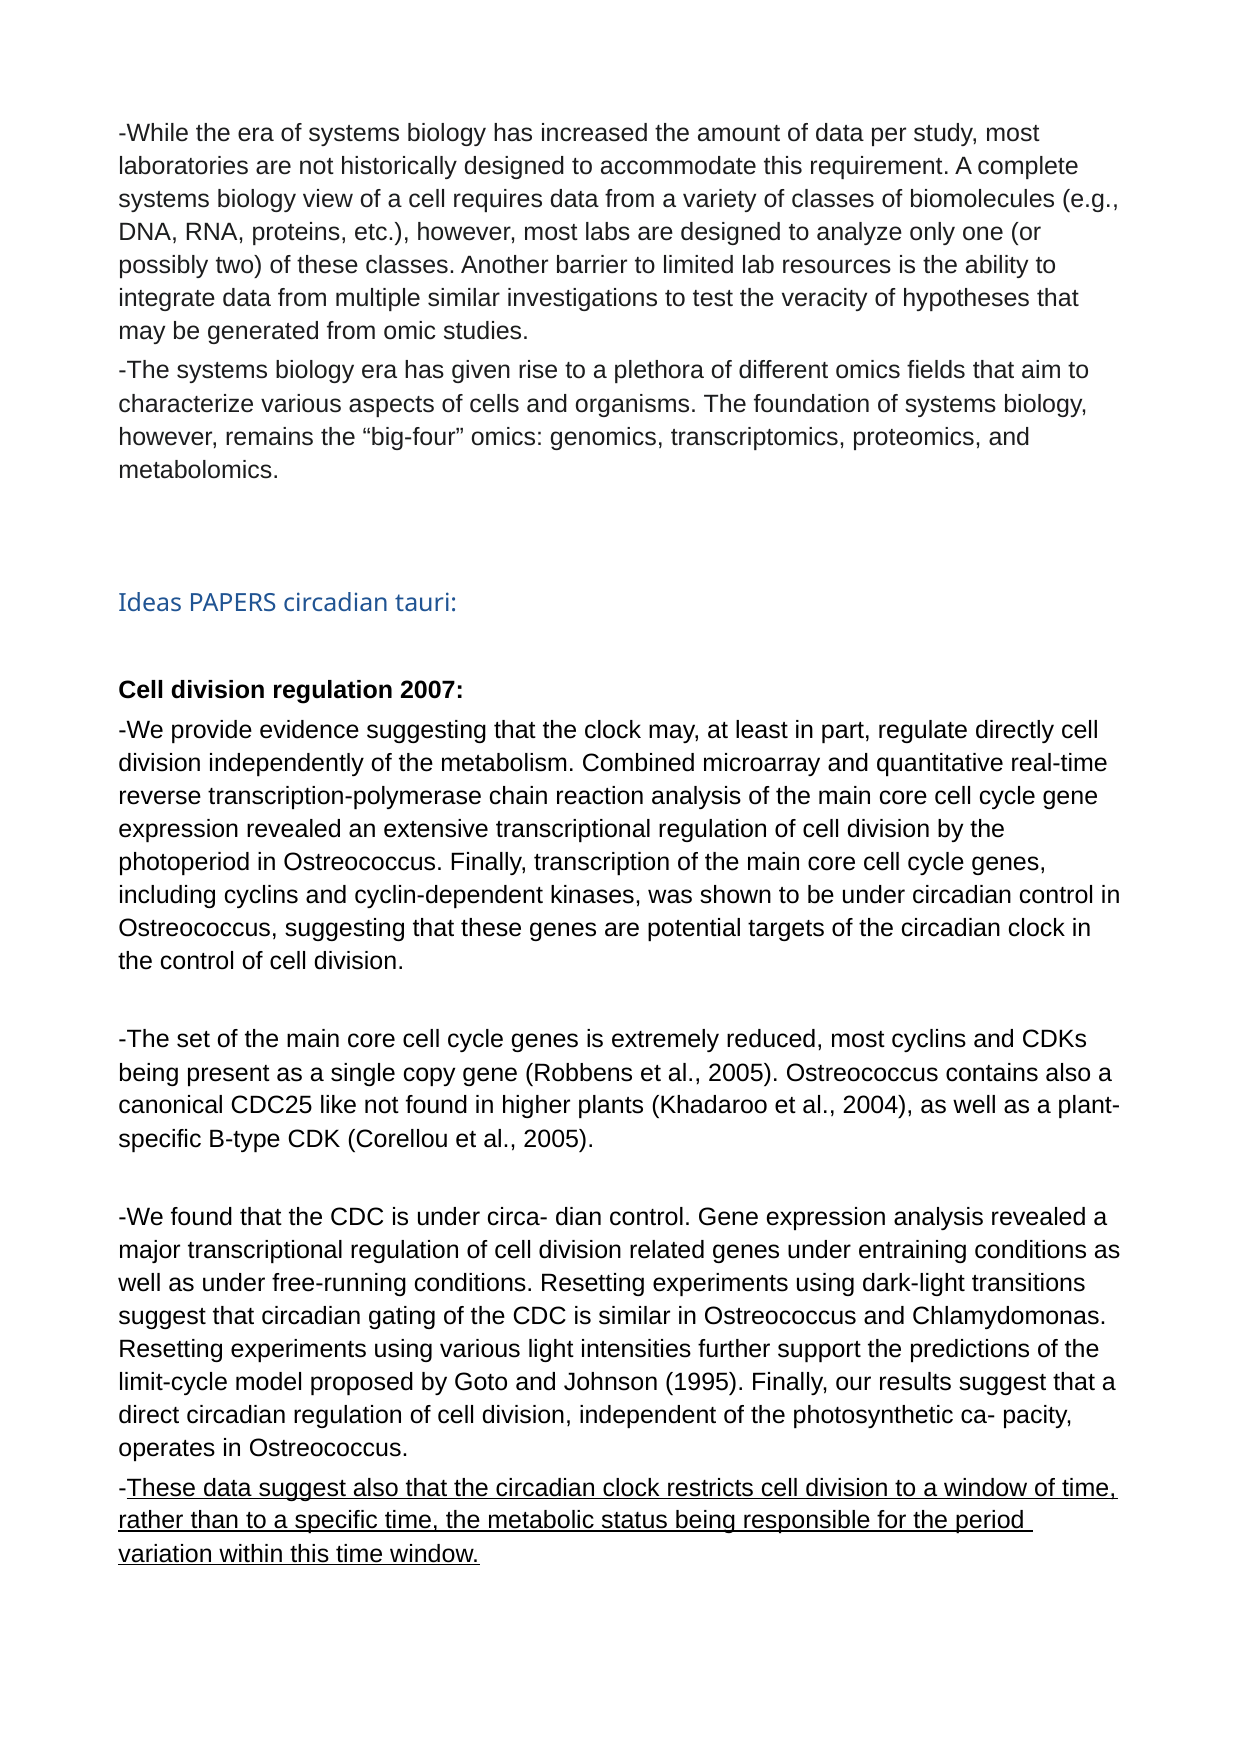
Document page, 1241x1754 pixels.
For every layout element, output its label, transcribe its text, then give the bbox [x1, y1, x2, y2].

text -The set of the main core cell cycle genes is extremely reduced, most cyclins and CDKs being present as a single copy gene (Robbens et al., 2005). Ostreococcus contains also a canonical CDC25 like not found in higher plants (Khadaroo et al., 2004), as well as a plant-specific B-type CDK (Corellou et al., 2005). [118, 1024, 1122, 1152]
text -The systems biology era has given rise to a plethora of different omics fields that aim to characterize various aspects of cells and organisms. The foundation of systems biology, however, remains the “big-four” omics: genomics, transcriptomics, proteomics, and metabolomics. [118, 356, 1122, 483]
text -While the era of systems biology has increased the amount of data per study, most laboratories are not historically designed to accommodate this requirement. A complete systems biology view of a cell requires data from a variety of classes of biomolecules (e.g., DNA, RNA, proteins, etc.), however, most labs are designed to analyze only one (or possibly two) of these classes. Another barrier to limited lab resources is the ability to integrate data from multiple similar investigations to test the veracity of hypotheses that may be generated from omic studies. [118, 118, 1122, 345]
text Ideas PAPERS circadian tauri: [118, 585, 1122, 619]
text -We provide evidence suggesting that the clock may, at least in part, regulate directly cell division independently of the metabolism. Combined microarray and quantitative real-time reverse transcription-polymerase chain reaction analysis of the main core cell cycle gene expression revealed an extensive transcriptional regulation of cell division by the photoperiod in Ostreococcus. Finally, transcription of the main core cell cycle genes, including cyclins and cyclin-dependent kinases, was shown to be under circadian control in Ostreococcus, suggesting that these genes are potential targets of the circadian clock in the control of cell division. [118, 715, 1122, 975]
text -We found that the CDC is under circa- dian control. Gene expression analysis revealed a major transcriptional regulation of cell division related genes under entraining conditions as well as under free-running conditions. Resetting experiments using dark-light transitions suggest that circadian gating of the CDC is similar in Ostreococcus and Chlamydomonas. Resetting experiments using various light intensities further support the predictions of the limit-cycle model proposed by Goto and Johnson (1995). Finally, our results suggest that a direct circadian regulation of cell division, independent of the photosynthetic ca- pacity, operates in Ostreococcus. [118, 1202, 1122, 1462]
text -These data suggest also that the circadian clock restricts cell division to a window of time, rather than to a specific time, the metabolic status being responsible for the period variation within this time window. [118, 1472, 1122, 1567]
text Cell division regulation 2007: [118, 676, 1122, 704]
